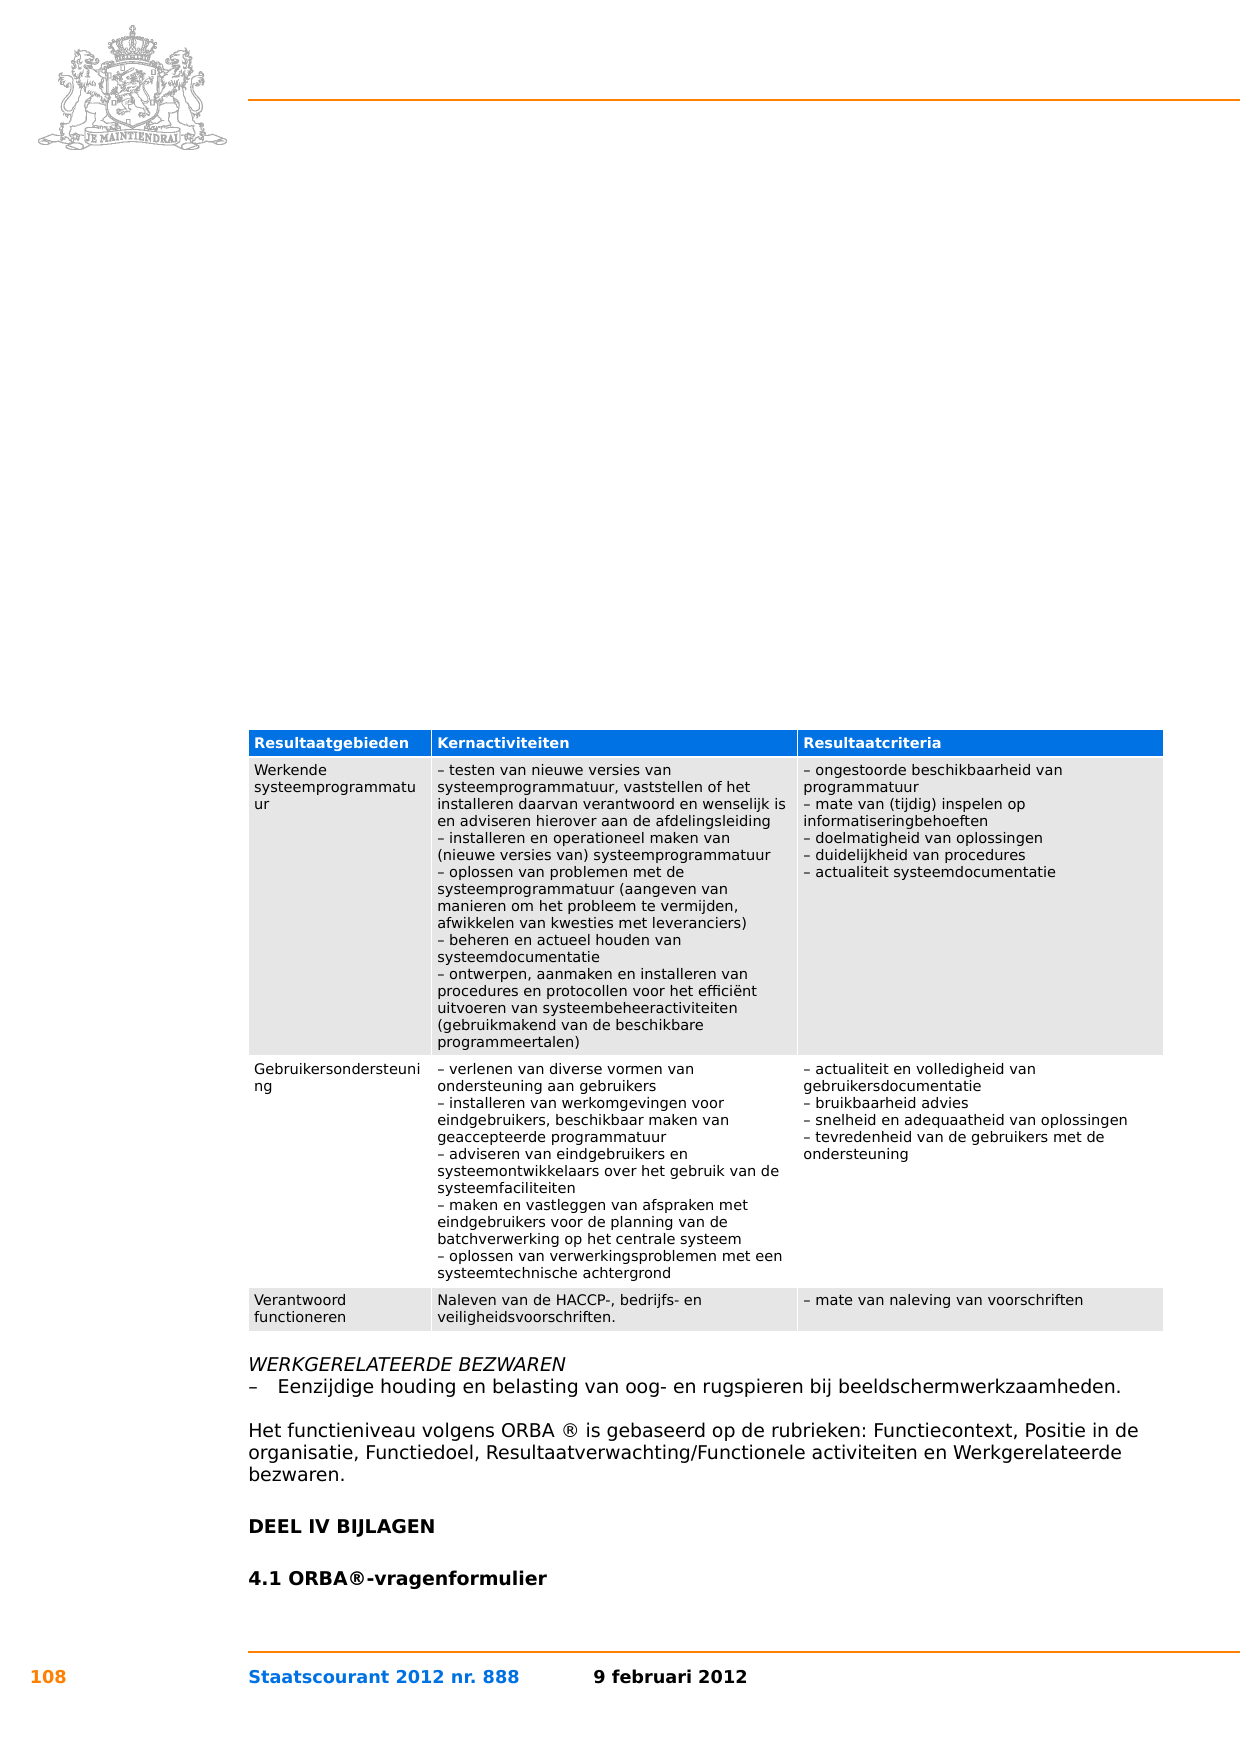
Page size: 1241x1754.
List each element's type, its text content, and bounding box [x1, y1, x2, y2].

table_cell – ongestoorde beschikbaarheid van programmatuur – mate van (tijdig) inspelen op informatiseringbehoeften – doelmatigheid van oplossingen – duidelijkheid van procedures – actualiteit systeemdocumentatie [798, 758, 1163, 1055]
table_cell – verlenen van diverse vormen van ondersteuning aan gebruikers – installeren van werkomgevingen voor eindgebruikers, beschikbaar maken van geaccepteerde programmatuur – adviseren van eindgebruikers en systeemontwikkelaars over het gebruik van de systeemfaciliteiten – maken en vastleggen van afspraken met eindgebruikers voor de planning van de batchverwerking op het centrale systeem – oplossen van verwerkingsproblemen met een systeemtechnische achtergrond [432, 1056, 797, 1287]
table_header Resultaatgebieden [249, 730, 431, 756]
table_cell Werkende systeemprogrammatuur [249, 758, 431, 1055]
table_cell Gebruikersondersteuning [249, 1056, 431, 1287]
table_header Resultaatcriteria [798, 730, 1163, 756]
table_cell – actualiteit en volledigheid van gebruikersdocumentatie – bruikbaarheid advies – snelheid en adequaatheid van oplossingen – tevredenheid van de gebruikers met de ondersteuning [798, 1056, 1163, 1287]
subtitle WERKGERELATEERDE BEZWAREN [248, 1354, 1163, 1376]
subtitle 4.1 ORBA®-vragenformulier [248, 1568, 1163, 1589]
text – Eenzijdige houding en belasting van oog- en rugspieren bij beeldschermwerkzaamheden. [248, 1376, 1163, 1398]
table_cell Verantwoord functioneren [249, 1288, 431, 1331]
text Het functieniveau volgens ORBA ® is gebaseerd op de rubrieken: Functiecontext, Positie in de organisatie, Functiedoel, Resultaatverwachting/Functionele activiteiten en Werkgerelateerde bezwaren. [248, 1420, 1163, 1486]
table_cell – mate van naleving van voorschriften [798, 1288, 1163, 1331]
picture [38, 25, 227, 150]
table_cell Naleven van de HACCP-, bedrijfs- en veiligheidsvoorschriften. [432, 1288, 797, 1331]
table_cell – testen van nieuwe versies van systeemprogrammatuur, vaststellen of het installeren daarvan verantwoord en wenselijk is en adviseren hierover aan de afdelingsleiding – installeren en operationeel maken van (nieuwe versies van) systeemprogrammatuur – oplossen van problemen met de systeemprogrammatuur (aangeven van manieren om het probleem te vermijden, afwikkelen van kwesties met leveranciers) – beheren en actueel houden van systeemdocumentatie – ontwerpen, aanmaken en installeren van procedures en protocollen voor het efficiënt uitvoeren van systeembeheeractiviteiten (gebruikmakend van de beschikbare programmeertalen) [432, 758, 797, 1055]
subtitle DEEL IV BIJLAGEN [248, 1516, 1163, 1538]
table_header Kernactiviteiten [432, 730, 797, 756]
